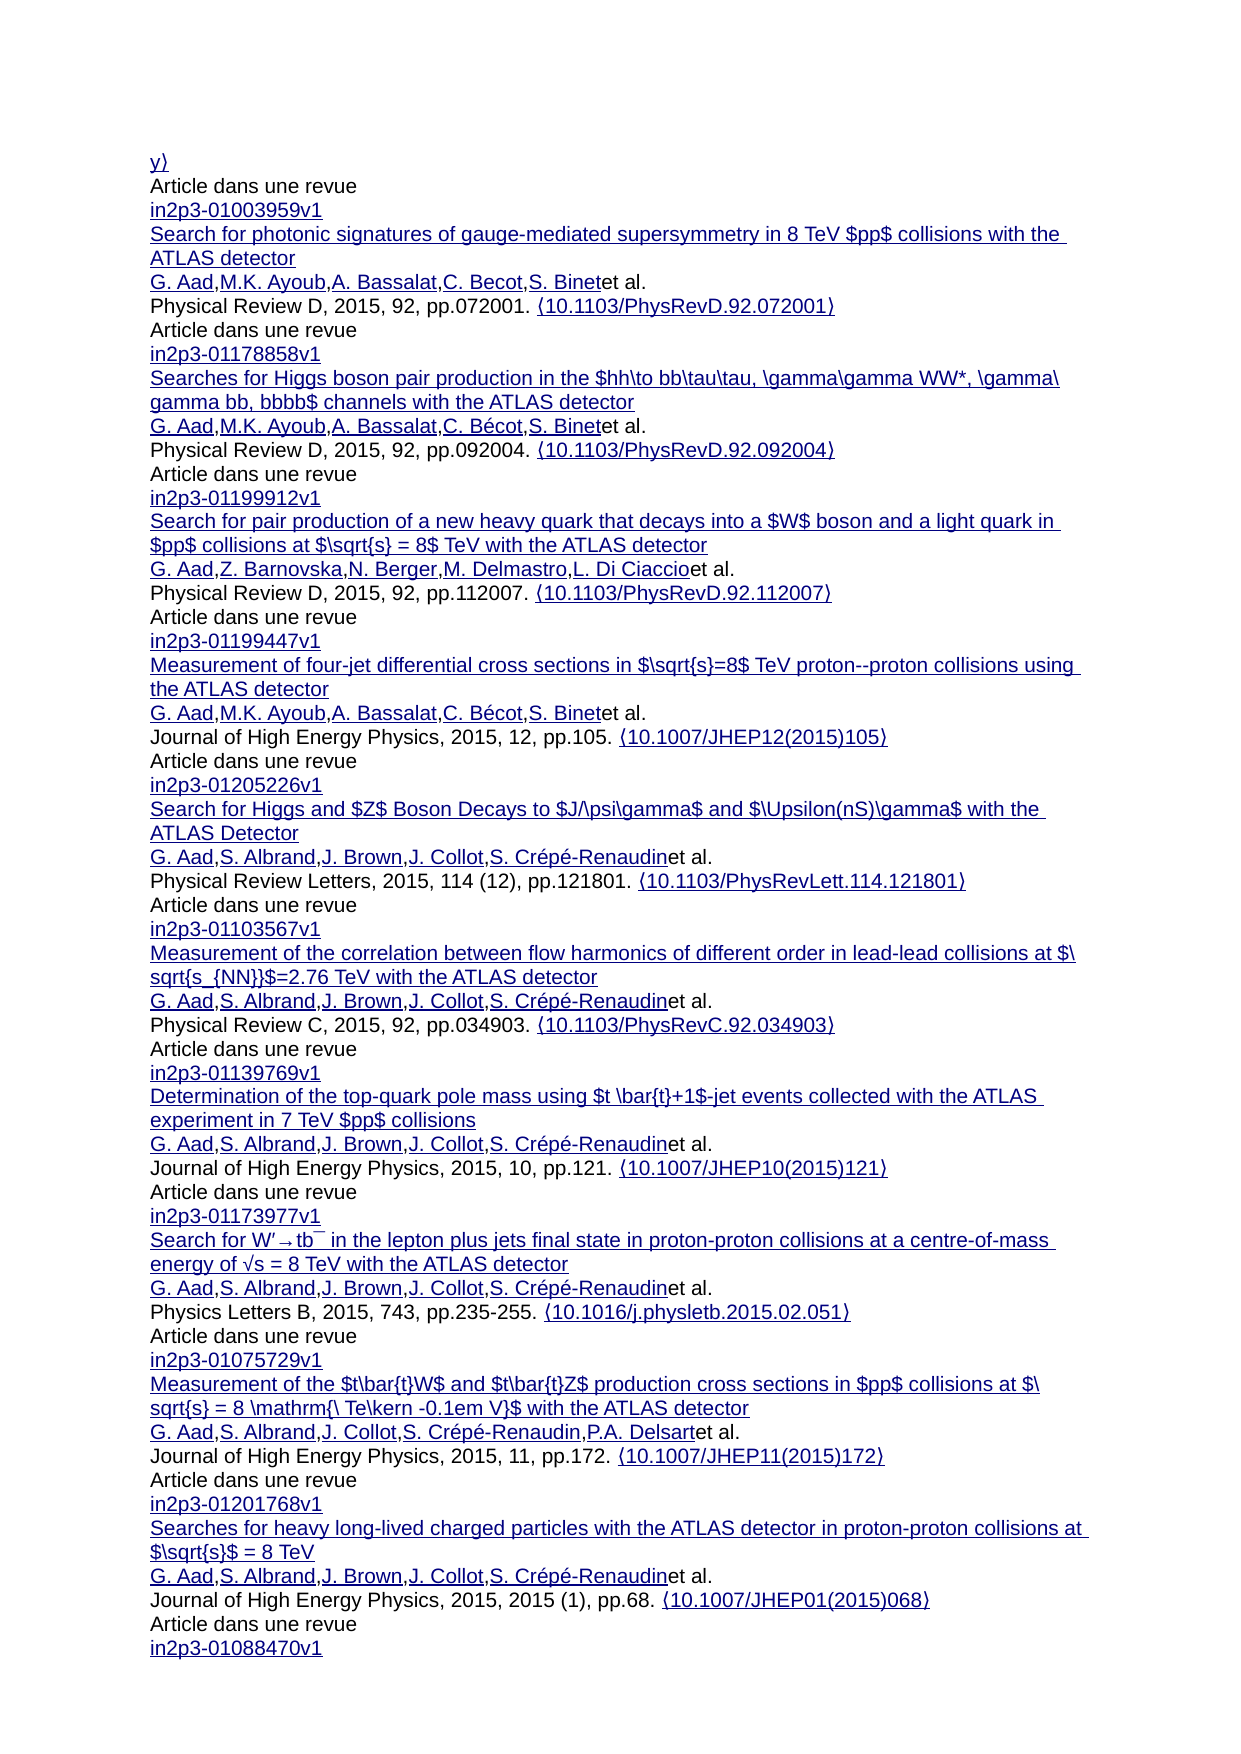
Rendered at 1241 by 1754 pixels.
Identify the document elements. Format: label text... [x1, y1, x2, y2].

table_cell Determination of the top-quark pole mass using $t \bar{t}+1$-jet events collected with the ATLAS experiment in 7 TeV $pp$ collisions G. Aad,S. Albrand,J. Brown,J. Collot,S. Crépé-Renaudinet al. Journal of High Energy Physics, 2015, 10, pp.121. ⟨10.1007/JHEP10(2015)121⟩ Article dans une revue in2p3-01173977v1 [150, 1084, 1090, 1228]
table_cell Measurement of four-jet differential cross sections in $\sqrt{s}=8$ TeV proton--proton collisions using the ATLAS detector G. Aad,M.K. Ayoub,A. Bassalat,C. Bécot,S. Binetet al. Journal of High Energy Physics, 2015, 12, pp.105. ⟨10.1007/JHEP12(2015)105⟩ Article dans une revue in2p3-01205226v1 [150, 653, 1090, 797]
table_cell Search for pair production of a new heavy quark that decays into a $W$ boson and a light quark in $pp$ collisions at $\sqrt{s} = 8$ TeV with the ATLAS detector G. Aad,Z. Barnovska,N. Berger,M. Delmastro,L. Di Ciaccioet al. Physical Review D, 2015, 92, pp.112007. ⟨10.1103/PhysRevD.92.112007⟩ Article dans une revue in2p3-01199447v1 [150, 509, 1090, 653]
table_cell Searches for Higgs boson pair production in the $hh\to bb\tau\tau, \gamma\gamma WW*, \gamma\gamma bb, bbbb$ channels with the ATLAS detector G. Aad,M.K. Ayoub,A. Bassalat,C. Bécot,S. Binetet al. Physical Review D, 2015, 92, pp.092004. ⟨10.1103/PhysRevD.92.092004⟩ Article dans une revue in2p3-01199912v1 [150, 366, 1090, 509]
table_cell Measurement of the $t\bar{t}W$ and $t\bar{t}Z$ production cross sections in $pp$ collisions at $\sqrt{s} = 8 \mathrm{\ Te\kern -0.1em V}$ with the ATLAS detector G. Aad,S. Albrand,J. Collot,S. Crépé-Renaudin,P.A. Delsartet al. Journal of High Energy Physics, 2015, 11, pp.172. ⟨10.1007/JHEP11(2015)172⟩ Article dans une revue in2p3-01201768v1 [150, 1372, 1090, 1516]
table_cell y⟩ Article dans une revue in2p3-01003959v1 [150, 150, 1090, 222]
table_cell Searches for heavy long-lived charged particles with the ATLAS detector in proton-proton collisions at $\sqrt{s}$ = 8 TeV G. Aad,S. Albrand,J. Brown,J. Collot,S. Crépé-Renaudinet al. Journal of High Energy Physics, 2015, 2015 (1), pp.68. ⟨10.1007/JHEP01(2015)068⟩ Article dans une revue in2p3-01088470v1 [150, 1516, 1090, 1659]
table_cell Measurement of the correlation between flow harmonics of different order in lead-lead collisions at $\sqrt{s_{NN}}$=2.76 TeV with the ATLAS detector G. Aad,S. Albrand,J. Brown,J. Collot,S. Crépé-Renaudinet al. Physical Review C, 2015, 92, pp.034903. ⟨10.1103/PhysRevC.92.034903⟩ Article dans une revue in2p3-01139769v1 [150, 941, 1090, 1084]
table_cell Search for photonic signatures of gauge-mediated supersymmetry in 8 TeV $pp$ collisions with the ATLAS detector G. Aad,M.K. Ayoub,A. Bassalat,C. Becot,S. Binetet al. Physical Review D, 2015, 92, pp.072001. ⟨10.1103/PhysRevD.92.072001⟩ Article dans une revue in2p3-01178858v1 [150, 222, 1090, 366]
table_cell Search for W′→tb¯ in the lepton plus jets final state in proton-proton collisions at a centre-of-mass energy of √s = 8 TeV with the ATLAS detector G. Aad,S. Albrand,J. Brown,J. Collot,S. Crépé-Renaudinet al. Physics Letters B, 2015, 743, pp.235-255. ⟨10.1016/j.physletb.2015.02.051⟩ Article dans une revue in2p3-01075729v1 [150, 1228, 1090, 1372]
table_cell Search for Higgs and $Z$ Boson Decays to $J/\psi\gamma$ and $\Upsilon(nS)\gamma$ with the ATLAS Detector G. Aad,S. Albrand,J. Brown,J. Collot,S. Crépé-Renaudinet al. Physical Review Letters, 2015, 114 (12), pp.121801. ⟨10.1103/PhysRevLett.114.121801⟩ Article dans une revue in2p3-01103567v1 [150, 797, 1090, 941]
